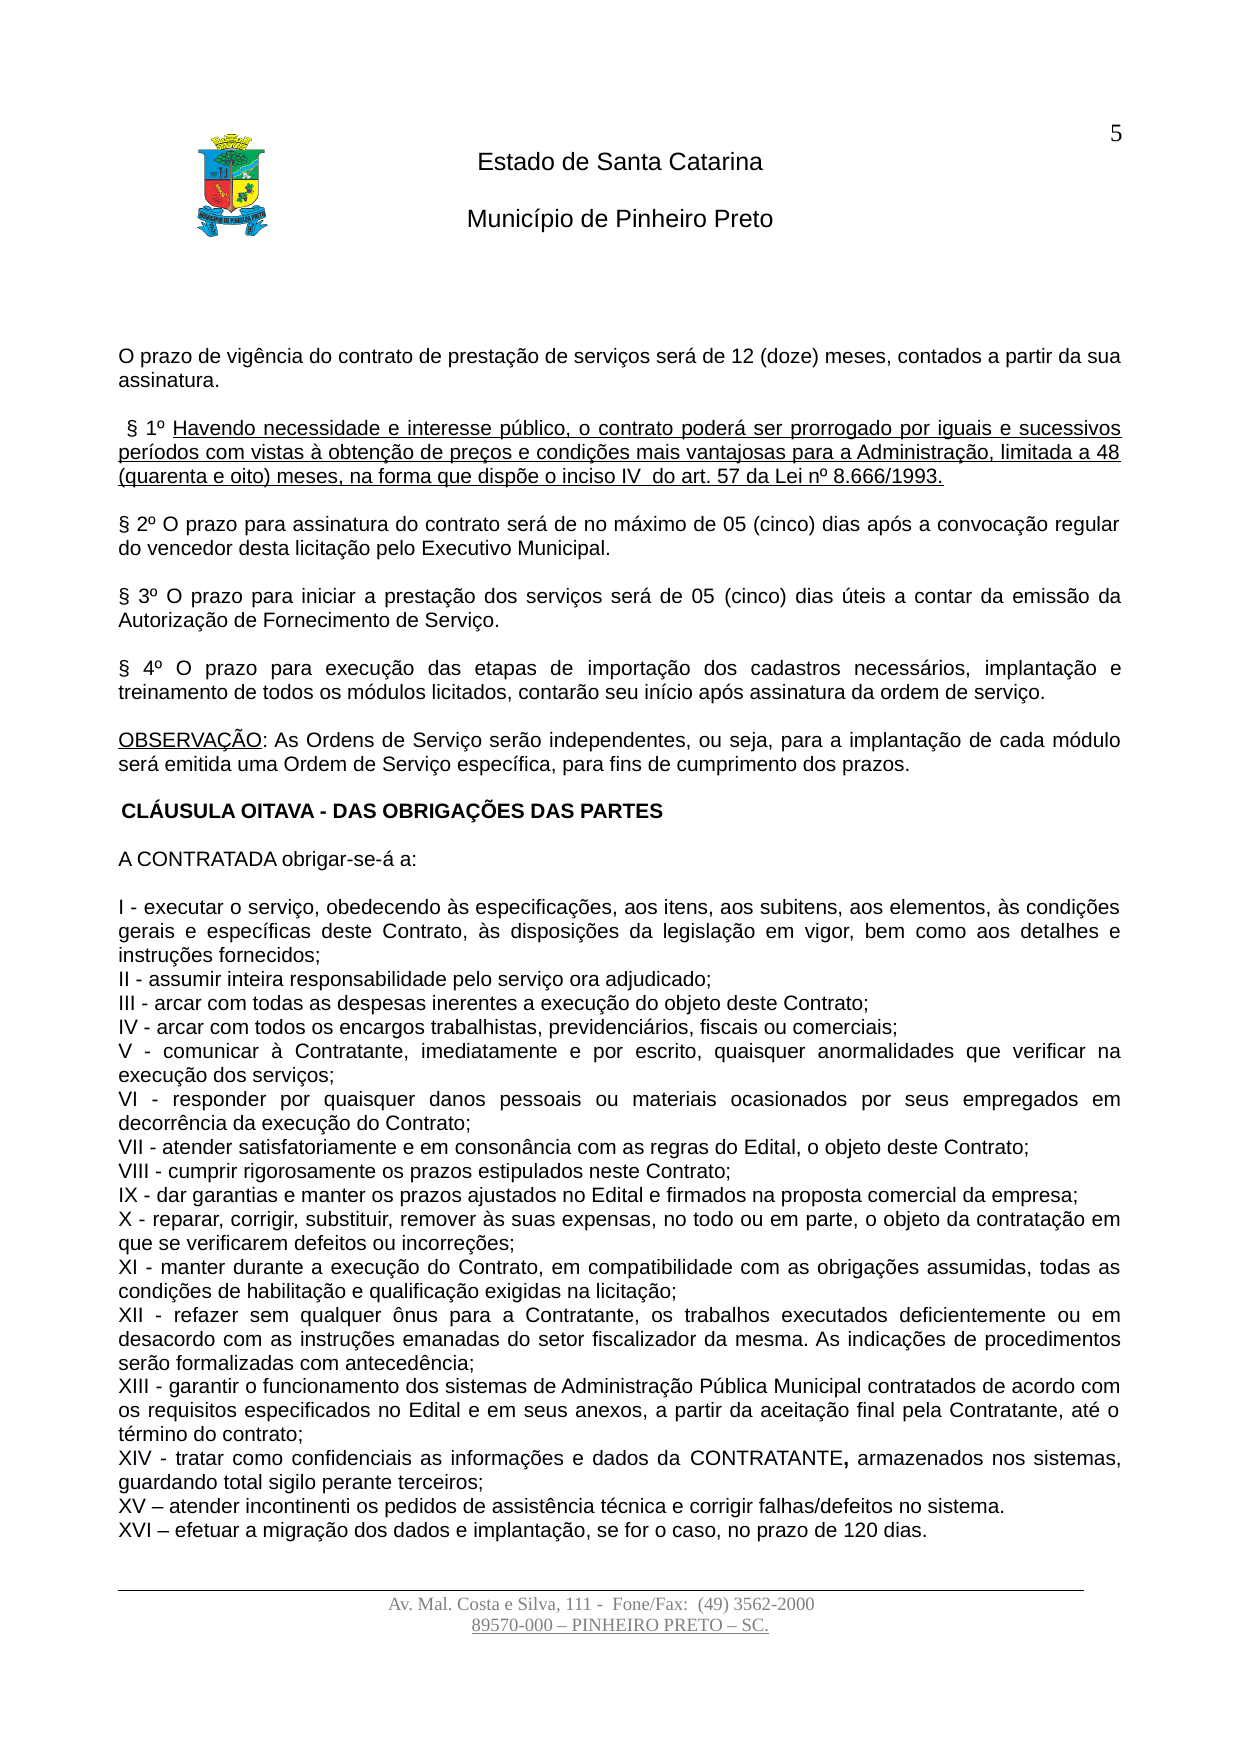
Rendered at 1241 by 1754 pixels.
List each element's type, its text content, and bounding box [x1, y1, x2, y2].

text XV – atender incontinenti os pedidos de assistência técnica e corrigir falhas/defeitos no sistema. [118, 1494, 1122, 1518]
text VI - responder por quaisquer danos pessoais ou materiais ocasionados por seus empregados em decorrência da execução do Contrato; [118, 1087, 1122, 1135]
text CLÁUSULA OITAVA - DAS OBRIGAÇÕES DAS PARTES [118, 799, 1122, 823]
text II - assumir inteira responsabilidade pelo serviço ora adjudicado; [118, 967, 1122, 991]
text VII - atender satisfatoriamente e em consonância com as regras do Edital, o objeto deste Contrato; [118, 1135, 1122, 1159]
text XII - refazer sem qualquer ônus para a Contratante, os trabalhos executados deficientemente ou em desacordo com as instruções emanadas do setor fiscalizador da mesma. As indicações de procedimentos serão formalizadas com antecedência; [118, 1302, 1122, 1374]
text V - comunicar à Contratante, imediatamente e por escrito, quaisquer anormalidades que verificar na execução dos serviços; [118, 1039, 1122, 1087]
text XIII - garantir o funcionamento dos sistemas de Administração Pública Municipal contratados de acordo com os requisitos especificados no Edital e em seus anexos, a partir da aceitação final pela Contratante, até o término do contrato; [118, 1374, 1122, 1446]
text III - arcar com todas as despesas inerentes a execução do objeto deste Contrato; [118, 991, 1122, 1015]
text A CONTRATADA obrigar-se-á a: [118, 847, 1122, 871]
text IX - dar garantias e manter os prazos ajustados no Edital e firmados na proposta comercial da empresa; [118, 1183, 1122, 1207]
text § 2º O prazo para assinatura do contrato será de no máximo de 05 (cinco) dias após a convocação regular do vencedor desta licitação pelo Executivo Municipal. [118, 512, 1122, 560]
text X - reparar, corrigir, substituir, remover às suas expensas, no todo ou em parte, o objeto da contratação em que se verificarem defeitos ou incorreções; [118, 1207, 1122, 1254]
text XI - manter durante a execução do Contrato, em compatibilidade com as obrigações assumidas, todas as condições de habilitação e qualificação exigidas na licitação; [118, 1254, 1122, 1302]
text IV - arcar com todos os encargos trabalhistas, previdenciários, fiscais ou comerciais; [118, 1015, 1122, 1039]
text § 1º Havendo necessidade e interesse público, o contrato poderá ser prorrogado por iguais e sucessivos períodos com vistas à obtenção de preços e condições mais vantajosas para a Administração, limitada a 48 (quarenta e oito) meses, na forma que dispõe o inciso IV do art. 57 da Lei nº 8.666/1993. [118, 416, 1122, 488]
picture [196, 134, 268, 237]
picture [231, 218, 241, 222]
text XIV - tratar como confidenciais as informações e dados da CONTRATANTE, armazenados nos sistemas, guardando total sigilo perante terceiros; [118, 1446, 1122, 1494]
text VIII - cumprir rigorosamente os prazos estipulados neste Contrato; [118, 1159, 1122, 1183]
text O prazo de vigência do contrato de prestação de serviços será de 12 (doze) meses, contados a partir da sua assinatura. [118, 344, 1122, 392]
text § 3º O prazo para iniciar a prestação dos serviços será de 05 (cinco) dias úteis a contar da emissão da Autorização de Fornecimento de Serviço. [118, 584, 1122, 632]
text § 4º O prazo para execução das etapas de importação dos cadastros necessários, implantação e treinamento de todos os módulos licitados, contarão seu início após assinatura da ordem de serviço. [118, 656, 1122, 703]
text OBSERVAÇÃO: As Ordens de Serviço serão independentes, ou seja, para a implantação de cada módulo será emitida uma Ordem de Serviço específica, para fins de cumprimento dos prazos. [118, 727, 1122, 775]
text I - executar o serviço, obedecendo às especificações, aos itens, aos subitens, aos elementos, às condições gerais e específicas deste Contrato, às disposições da legislação em vigor, bem como aos detalhes e instruções fornecidos; [118, 895, 1122, 967]
text XVI – efetuar a migração dos dados e implantação, se for o caso, no prazo de 120 dias. [118, 1518, 1122, 1542]
